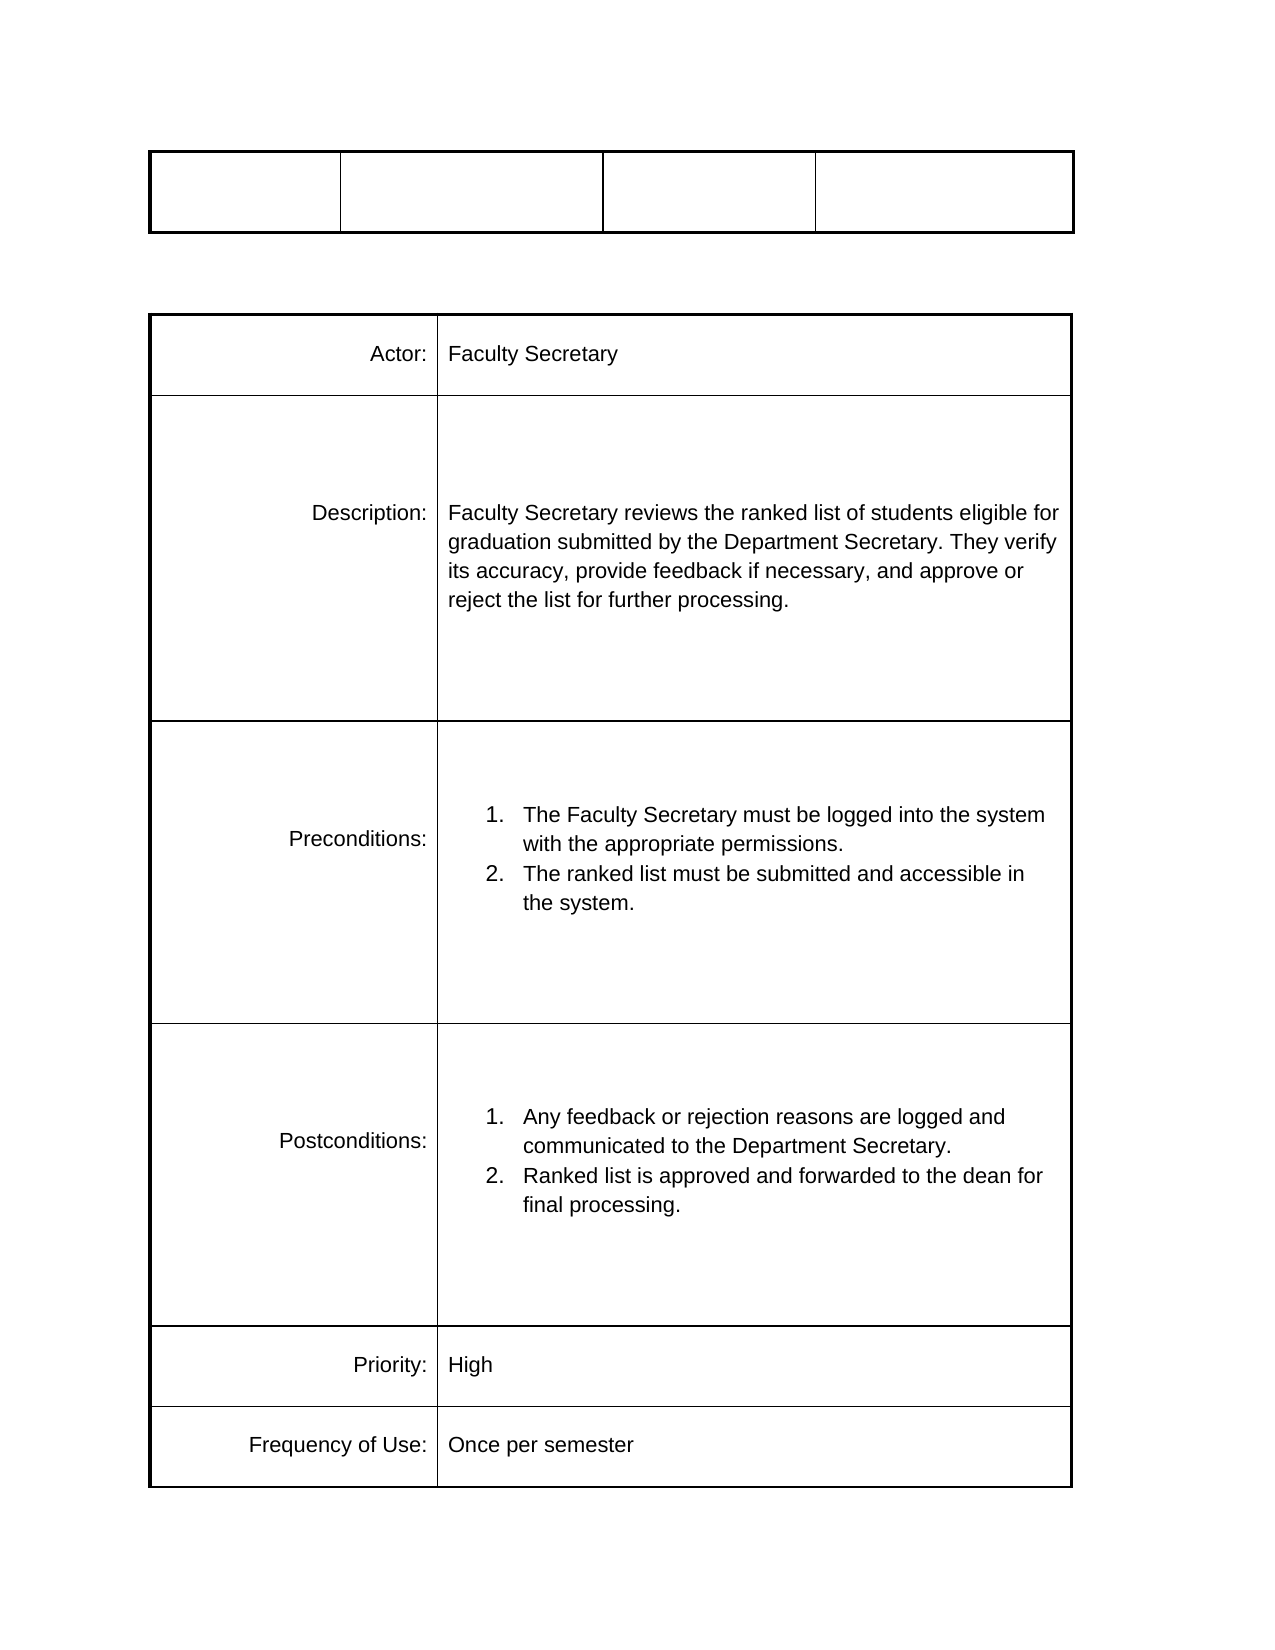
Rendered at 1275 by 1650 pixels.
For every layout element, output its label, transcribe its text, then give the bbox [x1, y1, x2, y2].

table_cell [152, 153, 340, 231]
table_cell Faculty Secretary reviews the ranked list of students eligible for graduation submitted by the Department Secretary. They verify its accuracy, provide feedback if necessary, and approve or reject the list for further processing. [438, 396, 1070, 720]
table_cell [341, 153, 602, 231]
table_header Faculty Secretary [438, 316, 1070, 395]
table_cell Postconditions: [152, 1024, 437, 1325]
table_cell Once per semester [438, 1407, 1070, 1486]
table_header Actor: [152, 316, 437, 395]
table_cell Frequency of Use: [152, 1407, 437, 1486]
table_cell Description: [152, 396, 437, 720]
table_cell The Faculty Secretary must be logged into the system with the appropriate permissions. The ranked list must be submitted and accessible in the system. [438, 722, 1070, 1023]
table_cell Priority: [152, 1327, 437, 1406]
table_cell [816, 153, 1072, 231]
table_cell High [438, 1327, 1070, 1406]
table_cell Any feedback or rejection reasons are logged and communicated to the Department Secretary. Ranked list is approved and forwarded to the dean for final processing. [438, 1024, 1070, 1325]
table_cell Preconditions: [152, 722, 437, 1023]
table_cell [604, 153, 815, 231]
